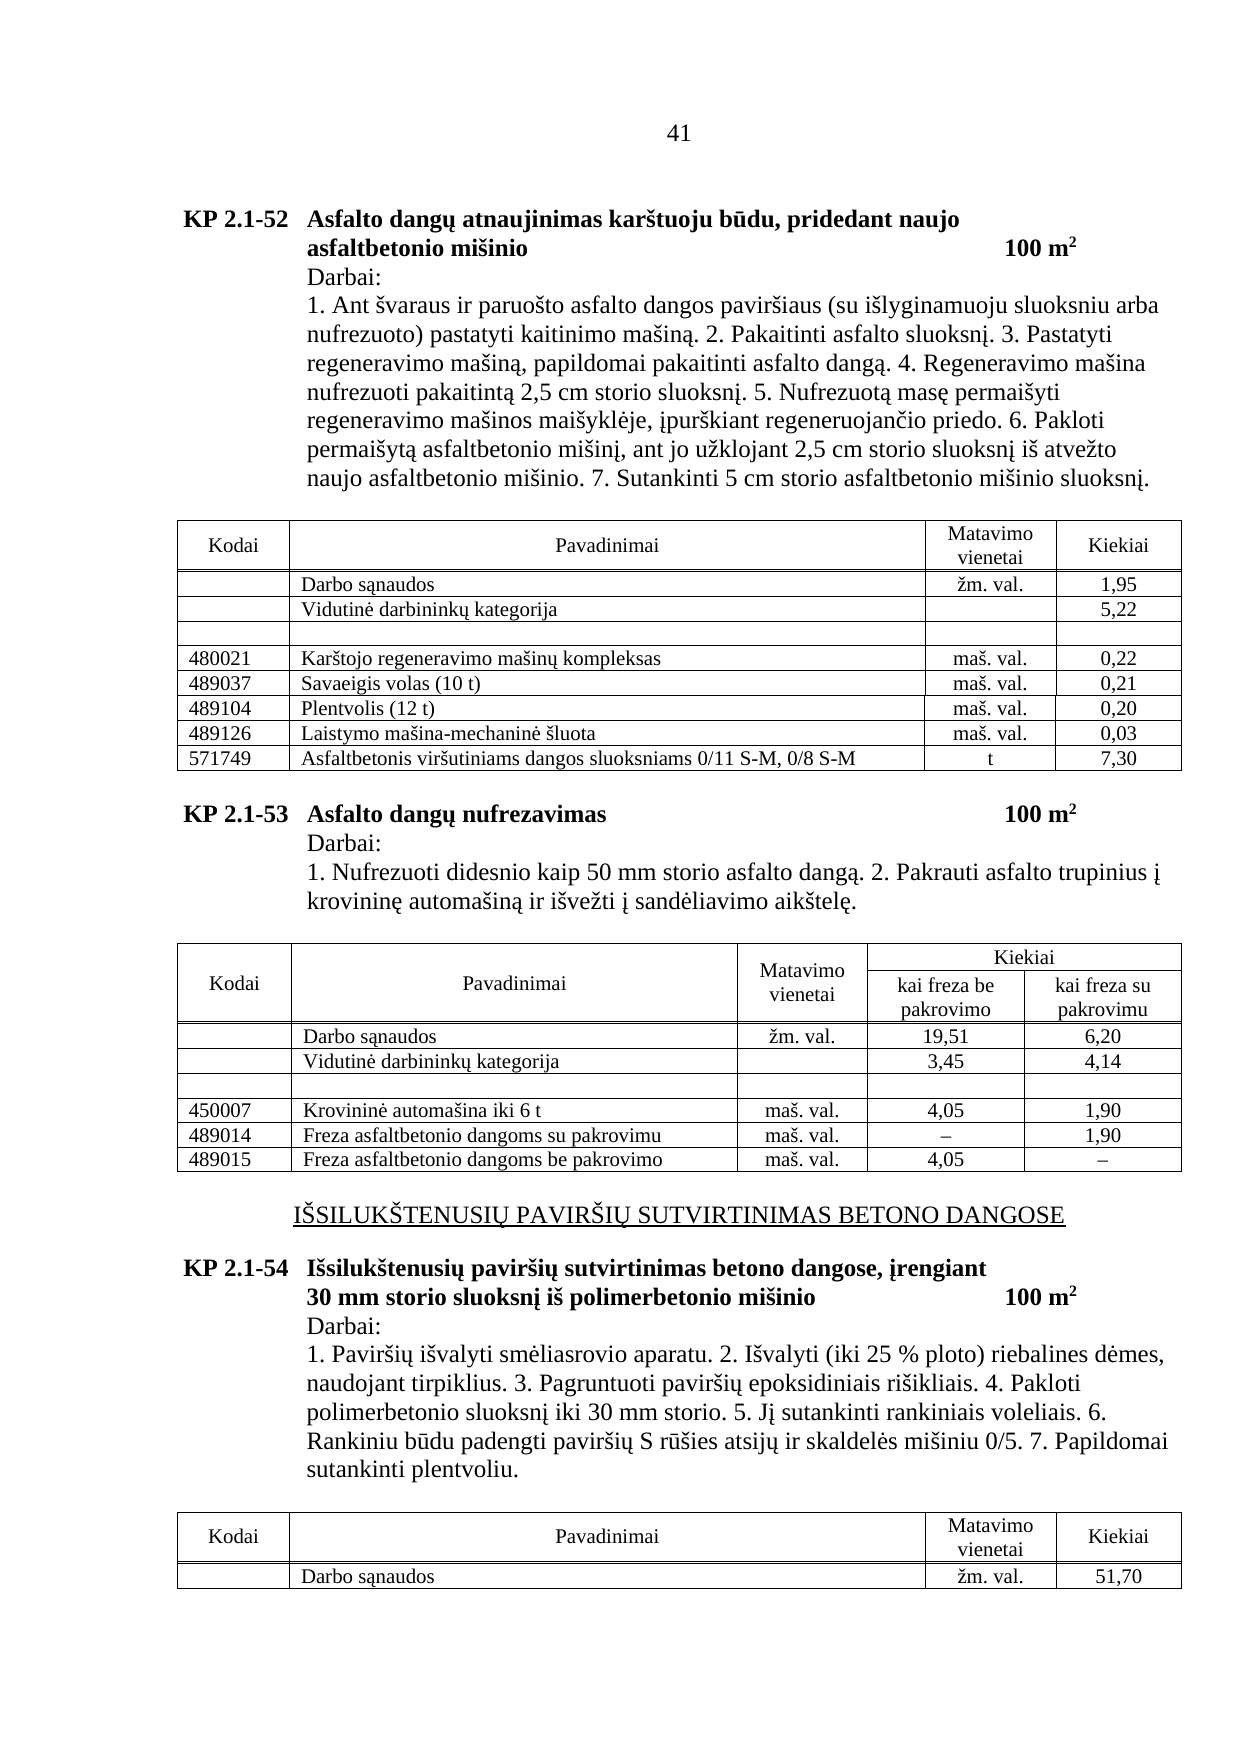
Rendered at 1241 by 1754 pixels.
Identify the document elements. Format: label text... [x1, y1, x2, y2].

table_cell žm. val. [926, 1564, 1056, 1588]
table_cell [178, 1024, 291, 1048]
table_cell 1,90 [1025, 1099, 1181, 1122]
table_cell [1025, 1074, 1181, 1097]
table_cell maš. val. [925, 696, 1055, 719]
table_cell 489104 [178, 696, 289, 719]
table_header Matavimo vienetai [926, 1513, 1056, 1561]
table_cell 7,30 [1056, 746, 1181, 770]
table_cell 489037 [178, 671, 289, 694]
table_header KP 2.1-53 [177, 800, 301, 828]
table_cell 6,20 [1025, 1024, 1181, 1048]
table_cell 489015 [178, 1148, 291, 1171]
table_cell Darbai: 1. Paviršių išvalyti smėliasrovio aparatu. 2. Išvalyti (iki 25 % ploto) riebalines dėmes, naudojant tirpiklius. 3. Pagruntuoti paviršių epoksidiniais rišikliais. 4. Pakloti polimerbetonio sluoksnį iki 30 mm storio. 5. Jį sutankinti rankiniais voleliais. 6. Rankiniu būdu padengti paviršių S rūšies atsijų ir skaldelės mišiniu 0/5. 7. Papildomai sutankinti plentvoliu. [301, 1311, 1181, 1483]
table_cell 571749 [178, 746, 289, 770]
table_cell [177, 262, 301, 492]
table_cell Vidutinė darbininkų kategorija [290, 597, 925, 621]
table_cell maš. val. [738, 1148, 867, 1171]
table_cell – [1025, 1148, 1181, 1171]
table_cell [738, 1074, 867, 1097]
table_header Kodai [178, 1513, 289, 1561]
table_cell 4,05 [868, 1099, 1024, 1122]
table_cell 0,21 [1057, 671, 1181, 694]
table_cell [926, 597, 1056, 621]
table_cell maš. val. [925, 721, 1055, 745]
table_cell maš. val. [738, 1099, 867, 1122]
table_cell Darbai: 1. Nufrezuoti didesnio kaip 50 mm storio asfalto dangą. 2. Pakrauti asfalto trupinius į krovininę automašiną ir išvežti į sandėliavimo aikštelę. [301, 828, 1181, 914]
table_cell 4,14 [1025, 1049, 1181, 1073]
table_cell Savaeigis volas (10 t) [290, 671, 925, 694]
table_cell Darbai: 1. Ant švaraus ir paruošto asfalto dangos paviršiaus (su išlyginamuoju sluoksniu arba nufrezuoto) pastatyti kaitinimo mašiną. 2. Pakaitinti asfalto sluoksnį. 3. Pastatyti regeneravimo mašiną, papildomai pakaitinti asfalto dangą. 4. Regeneravimo mašina nufrezuoti pakaitintą 2,5 cm storio sluoksnį. 5. Nufrezuotą masę permaišyti regeneravimo mašinos maišyklėje, įpurškiant regeneruojančio priedo. 6. Pakloti permaišytą asfaltbetonio mišinį, ant jo užklojant 2,5 cm storio sluoksnį iš atvežto naujo asfaltbetonio mišinio. 7. Sutankinti 5 cm storio asfaltbetonio mišinio sluoksnį. [301, 262, 1181, 492]
table_cell [177, 1311, 301, 1483]
table_header Kiekiai [868, 944, 1181, 970]
table_cell Krovininė automašina iki 6 t [292, 1099, 737, 1122]
table_header Matavimo vienetai [926, 521, 1056, 569]
table_cell [178, 1049, 291, 1073]
table_cell 1,90 [1025, 1123, 1181, 1147]
table_header Matavimo vienetai [738, 944, 867, 1021]
table_cell 19,51 [868, 1024, 1024, 1048]
table_header Pavadinimai [290, 1513, 925, 1561]
text IŠSILUKŠTENUSIŲ PAVIRŠIŲ SUTVIRTINIMAS BETONO DANGOSE [177, 1200, 1181, 1229]
table_header 100 m2 [999, 1253, 1181, 1311]
table_header Pavadinimai [290, 521, 925, 569]
table_cell [177, 828, 301, 914]
table_cell [178, 572, 289, 596]
table_header Pavadinimai [292, 944, 737, 1021]
table_cell [868, 1074, 1024, 1097]
table_cell Asfaltbetonis viršutiniams dangos sluoksniams 0/11 S-M, 0/8 S-M [290, 746, 924, 770]
table_cell Freza asfaltbetonio dangoms be pakrovimo [292, 1148, 737, 1171]
table_cell 489126 [178, 721, 289, 745]
table_cell Darbo sąnaudos [290, 1564, 925, 1588]
table_cell 4,05 [868, 1148, 1024, 1171]
table_cell [290, 622, 925, 645]
table_header Asfalto dangų atnaujinimas karštuoju būdu, pridedant naujo asfaltbetonio mišinio [301, 204, 998, 262]
table_cell [926, 622, 1056, 645]
table_header Kodai [178, 944, 291, 1021]
table_cell maš. val. [926, 671, 1056, 694]
table_cell 0,20 [1056, 696, 1181, 719]
table_cell Laistymo mašina-mechaninė šluota [290, 721, 924, 745]
table_header Išsilukštenusių paviršių sutvirtinimas betono dangose, įrengiant 30 mm storio sluoksnį iš polimerbetonio mišinio [301, 1253, 998, 1311]
table_cell kai freza be pakrovimo [868, 971, 1024, 1021]
table_cell 3,45 [868, 1049, 1024, 1073]
table_header Asfalto dangų nufrezavimas [301, 800, 998, 828]
table_cell [1057, 622, 1181, 645]
table_cell Karštojo regeneravimo mašinų kompleksas [290, 646, 925, 670]
table_cell [738, 1049, 867, 1073]
table_header Kiekiai [1057, 1513, 1181, 1561]
table_cell maš. val. [926, 646, 1056, 670]
table_header 100 m2 [998, 800, 1181, 828]
table_cell [292, 1074, 737, 1097]
table_cell 5,22 [1057, 597, 1181, 621]
table_cell žm. val. [926, 572, 1056, 596]
table_cell Darbo sąnaudos [290, 572, 925, 596]
table_cell [178, 597, 289, 621]
table_header KP 2.1-54 [177, 1253, 301, 1311]
table_cell 480021 [178, 646, 289, 670]
table_cell 0,22 [1057, 646, 1181, 670]
table_cell Darbo sąnaudos [292, 1024, 737, 1048]
table_cell Freza asfaltbetonio dangoms su pakrovimu [292, 1123, 737, 1147]
table_header 100 m2 [998, 204, 1181, 262]
table_header Kodai [178, 521, 289, 569]
table_cell Plentvolis (12 t) [290, 696, 924, 719]
table_cell 0,03 [1056, 721, 1181, 745]
table_cell žm. val. [738, 1024, 867, 1048]
table_cell t [925, 746, 1055, 770]
table_cell [178, 622, 289, 645]
table_cell maš. val. [738, 1123, 867, 1147]
table_header KP 2.1-52 [177, 204, 301, 262]
table_header Kiekiai [1057, 521, 1181, 569]
table_cell 489014 [178, 1123, 291, 1147]
table_cell kai freza su pakrovimu [1025, 971, 1181, 1021]
table_cell 51,70 [1057, 1564, 1181, 1588]
table_cell 1,95 [1057, 572, 1181, 596]
table_cell [178, 1074, 291, 1097]
table_cell 450007 [178, 1099, 291, 1122]
table_cell [178, 1564, 289, 1588]
table_cell Vidutinė darbininkų kategorija [292, 1049, 737, 1073]
table_cell – [868, 1123, 1024, 1147]
